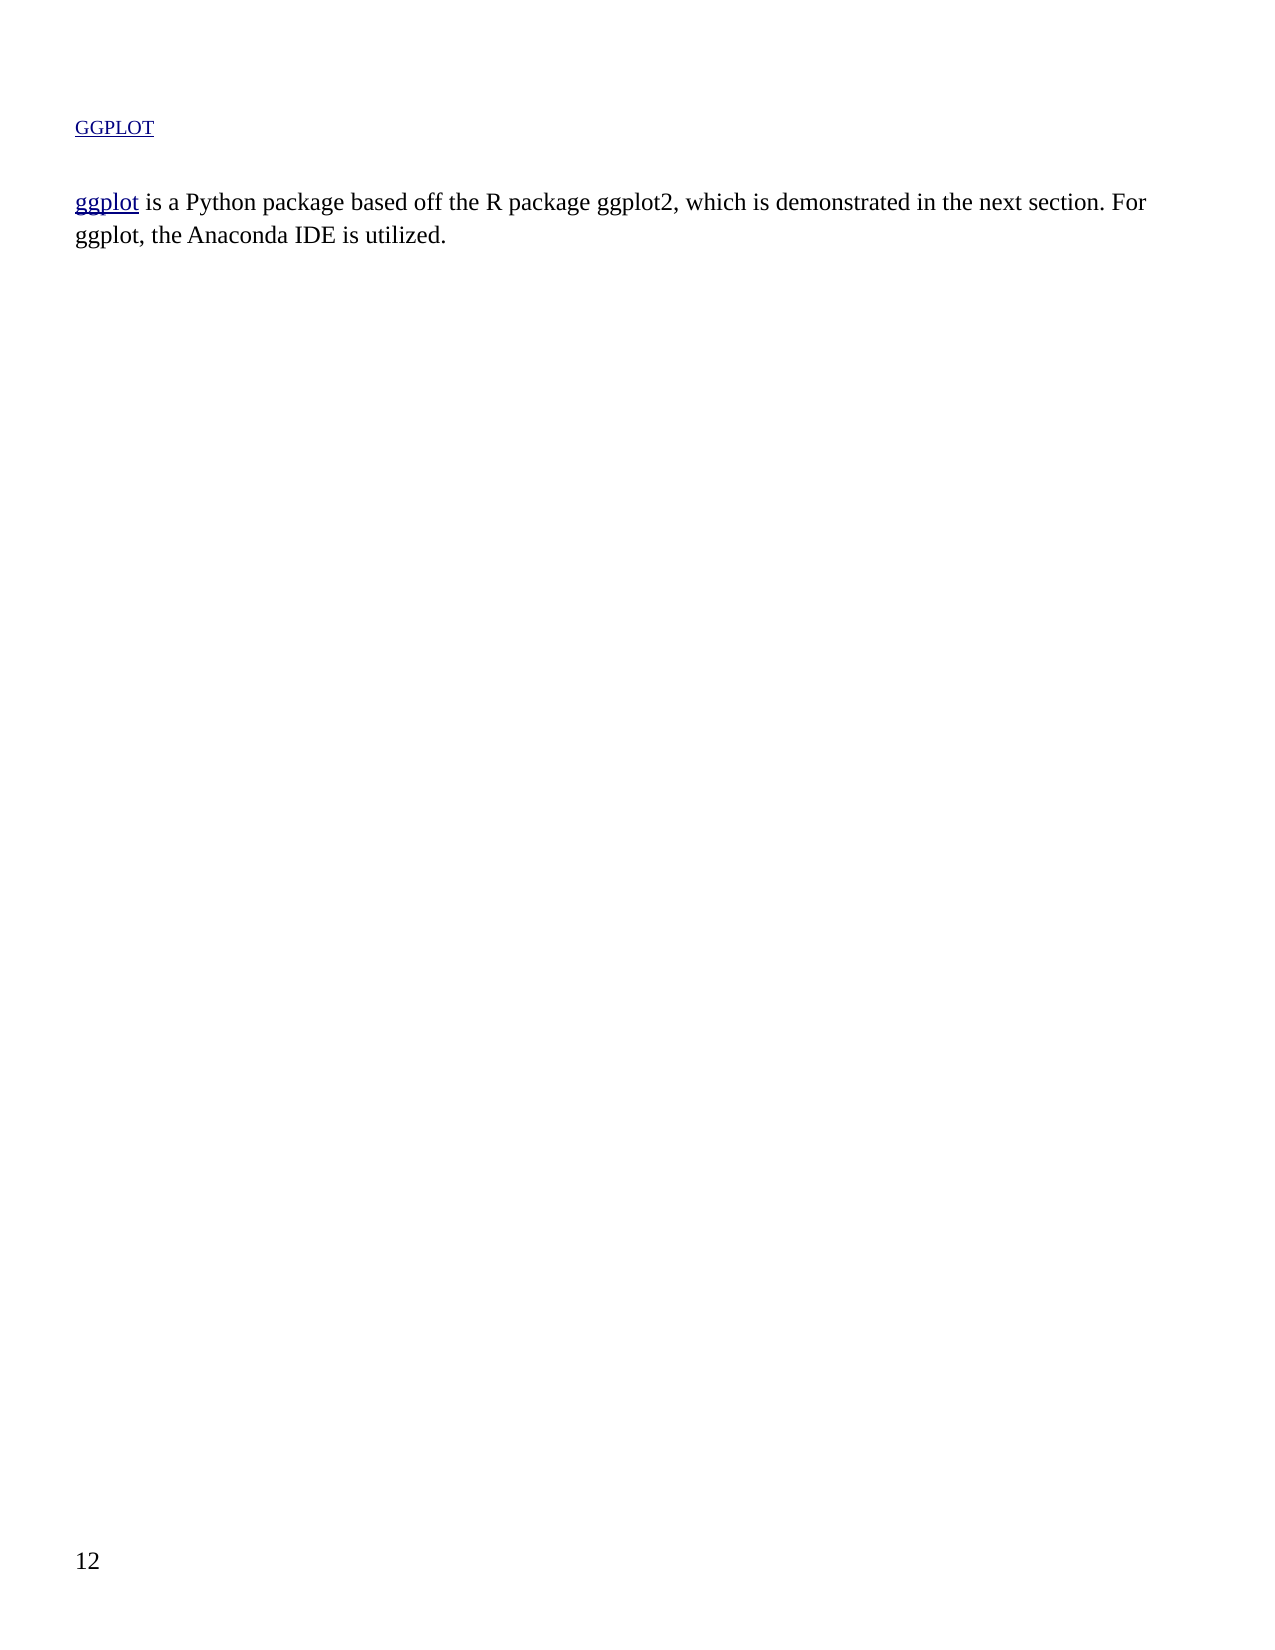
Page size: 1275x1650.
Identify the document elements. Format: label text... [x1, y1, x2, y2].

text ggplot [75, 111, 1200, 140]
text ggplot is a Python package based off the R package ggplot2, which is demonstrated in the next section. For ggplot, the Anaconda IDE is utilized. [75, 187, 1200, 249]
